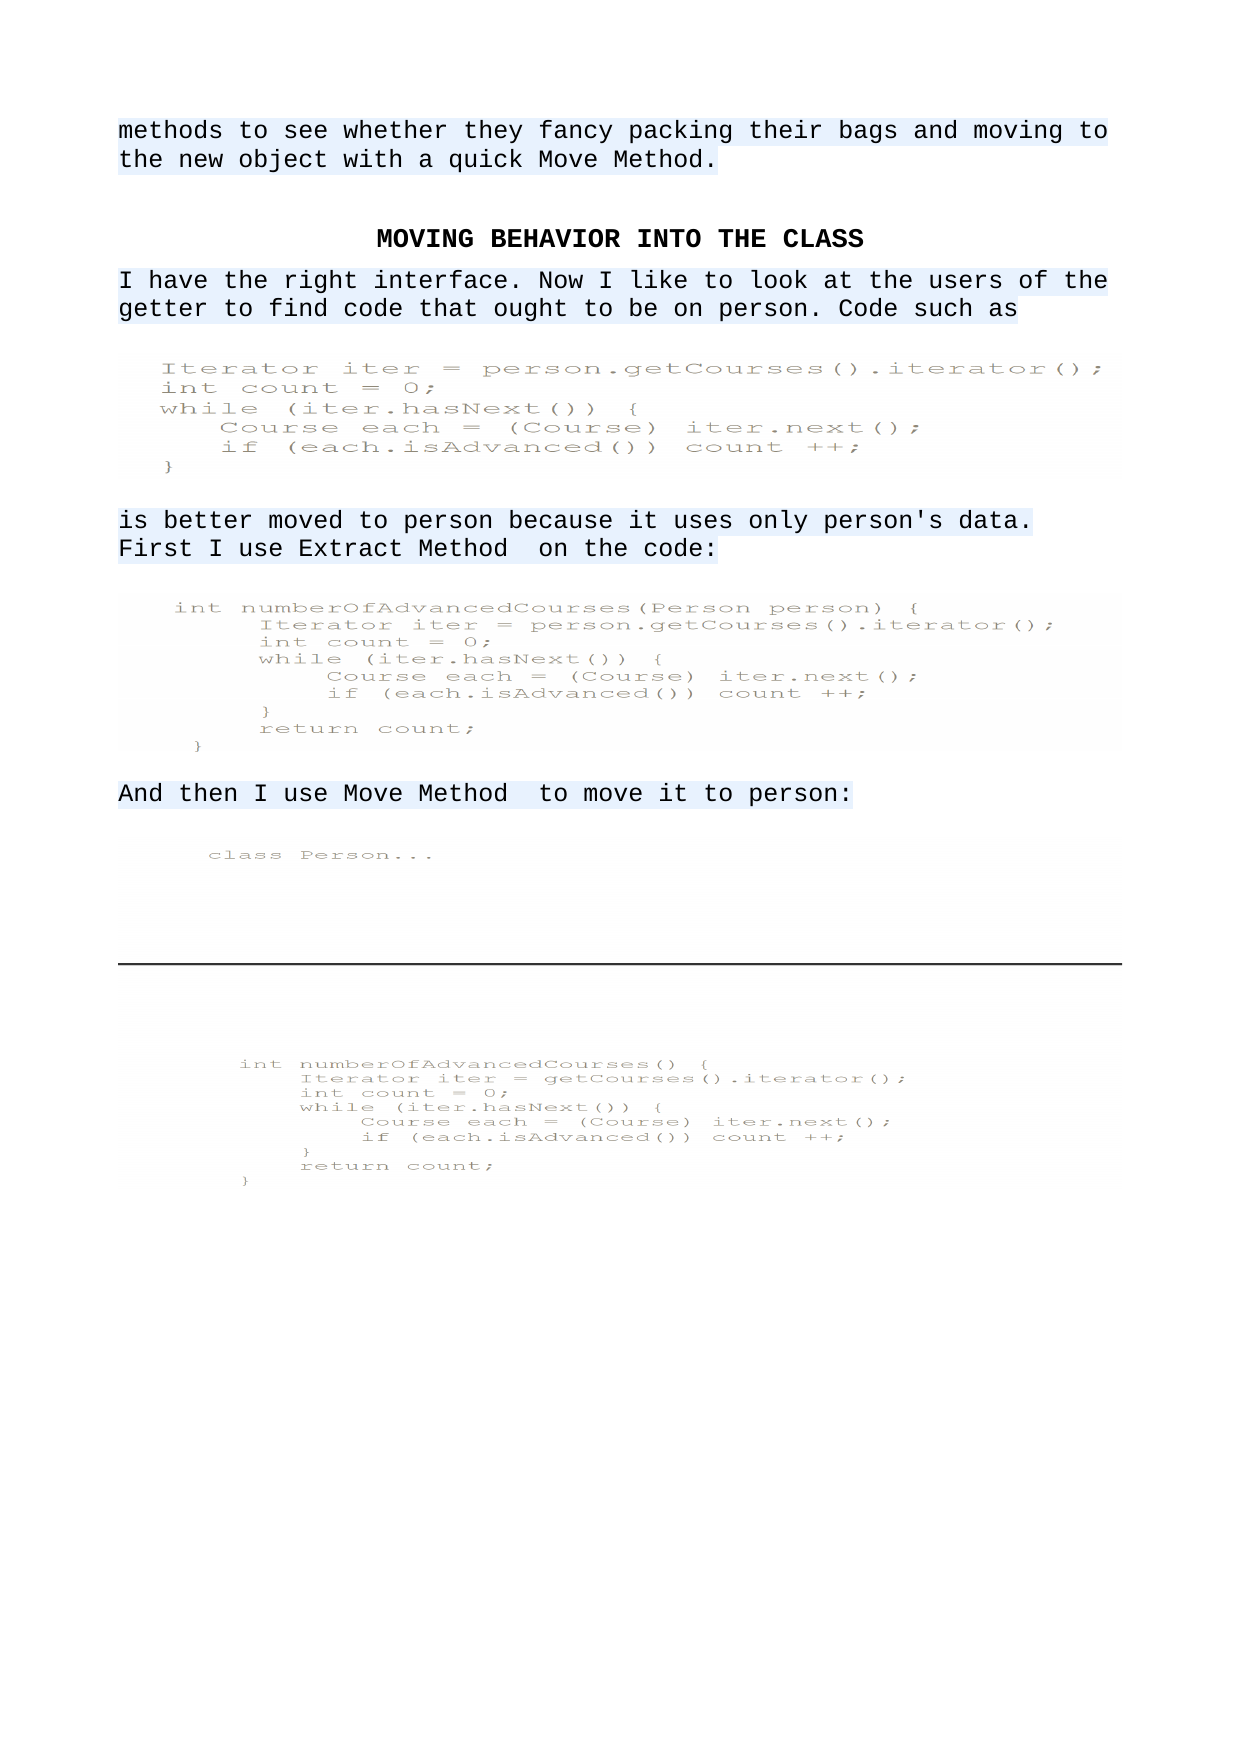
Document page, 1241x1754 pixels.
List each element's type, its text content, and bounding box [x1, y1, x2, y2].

picture [118, 837, 1123, 1191]
text And then I use Move Method to move it to person: [118, 781, 1122, 809]
picture [118, 593, 1123, 752]
picture [118, 353, 1123, 479]
text I have the right interface. Now I like to look at the users of the getter to find code that ought to be on person. Code such as [118, 268, 1122, 324]
subtitle MOVING BEHAVIOR INTO THE CLASS [118, 224, 1122, 255]
text is better moved to person because it uses only person's data. First I use Extract Method on the code: [118, 508, 1122, 564]
text methods to see whether they fancy packing their bags and moving to the new object with a quick Move Method. [118, 118, 1122, 175]
